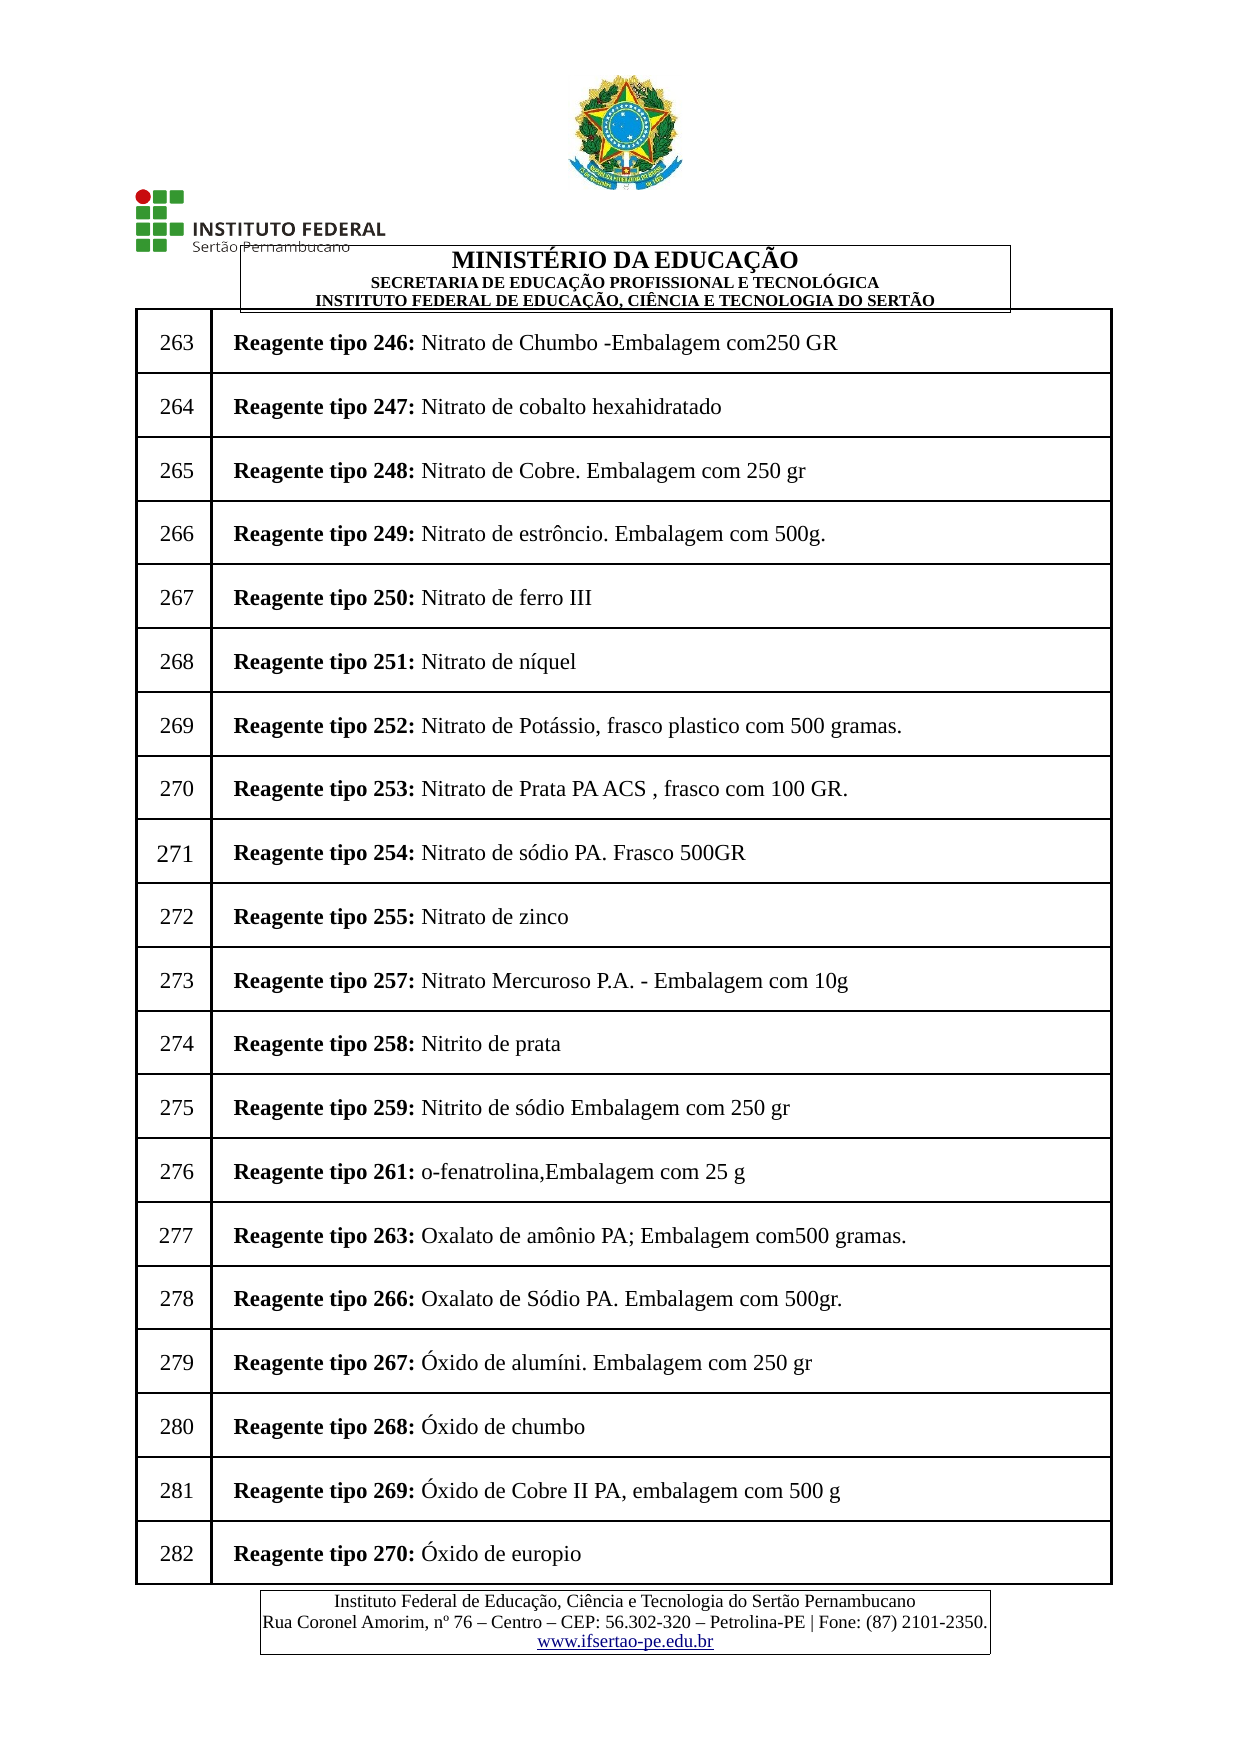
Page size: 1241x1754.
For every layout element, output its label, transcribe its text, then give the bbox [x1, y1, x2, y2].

table_cell 274 [138, 1012, 210, 1073]
table_cell 277 [138, 1203, 210, 1264]
table_cell Reagente tipo 263: Oxalato de amônio PA; Embalagem com500 gramas. [213, 1203, 1110, 1264]
table_cell Reagente tipo 247: Nitrato de cobalto hexahidratado [213, 374, 1110, 436]
table_cell Reagente tipo 267: Óxido de alumíni. Embalagem com 250 gr [213, 1330, 1110, 1392]
table_cell 278 [138, 1267, 210, 1328]
table_cell Reagente tipo 257: Nitrato Mercuroso P.A. - Embalagem com 10g [213, 948, 1110, 1009]
table_cell Reagente tipo 266: Oxalato de Sódio PA. Embalagem com 500gr. [213, 1267, 1110, 1328]
table_cell Reagente tipo 250: Nitrato de ferro III [213, 565, 1110, 627]
table_cell 265 [138, 438, 210, 499]
table_cell Reagente tipo 268: Óxido de chumbo [213, 1394, 1110, 1456]
table_cell Reagente tipo 254: Nitrato de sódio PA. Frasco 500GR [213, 820, 1110, 882]
table_cell 273 [138, 948, 210, 1009]
table_cell Reagente tipo 251: Nitrato de níquel [213, 629, 1110, 691]
table_cell Reagente tipo 270: Óxido de europio [213, 1522, 1110, 1583]
table_cell Reagente tipo 255: Nitrato de zinco [213, 884, 1110, 946]
table_cell 268 [138, 629, 210, 691]
table_cell Reagente tipo 258: Nitrito de prata [213, 1012, 1110, 1073]
table_cell 279 [138, 1330, 210, 1392]
table_cell 275 [138, 1075, 210, 1137]
table_cell 270 [138, 757, 210, 818]
picture [135, 189, 386, 252]
table_cell 276 [138, 1139, 210, 1201]
table_cell 271 [138, 820, 210, 882]
table_cell Reagente tipo 252: Nitrato de Potássio, frasco plastico com 500 gramas. [213, 693, 1110, 754]
table_cell 263 [138, 310, 210, 372]
table_cell Reagente tipo 269: Óxido de Cobre II PA, embalagem com 500 g [213, 1458, 1110, 1519]
table_cell 269 [138, 693, 210, 754]
table_cell 264 [138, 374, 210, 436]
table_cell 282 [138, 1522, 210, 1583]
table_cell Reagente tipo 253: Nitrato de Prata PA ACS , frasco com 100 GR. [213, 757, 1110, 818]
table_cell 267 [138, 565, 210, 627]
table_cell Reagente tipo 246: Nitrato de Chumbo -Embalagem com250 GR [213, 310, 1110, 372]
table_cell Reagente tipo 249: Nitrato de estrôncio. Embalagem com 500g. [213, 502, 1110, 563]
picture [568, 75, 683, 190]
table_cell Reagente tipo 248: Nitrato de Cobre. Embalagem com 250 gr [213, 438, 1110, 499]
table_cell 272 [138, 884, 210, 946]
table_cell Reagente tipo 259: Nitrito de sódio Embalagem com 250 gr [213, 1075, 1110, 1137]
table_cell Reagente tipo 261: o-fenatrolina,Embalagem com 25 g [213, 1139, 1110, 1201]
table_cell 281 [138, 1458, 210, 1519]
table_cell 280 [138, 1394, 210, 1456]
table_cell 266 [138, 502, 210, 563]
